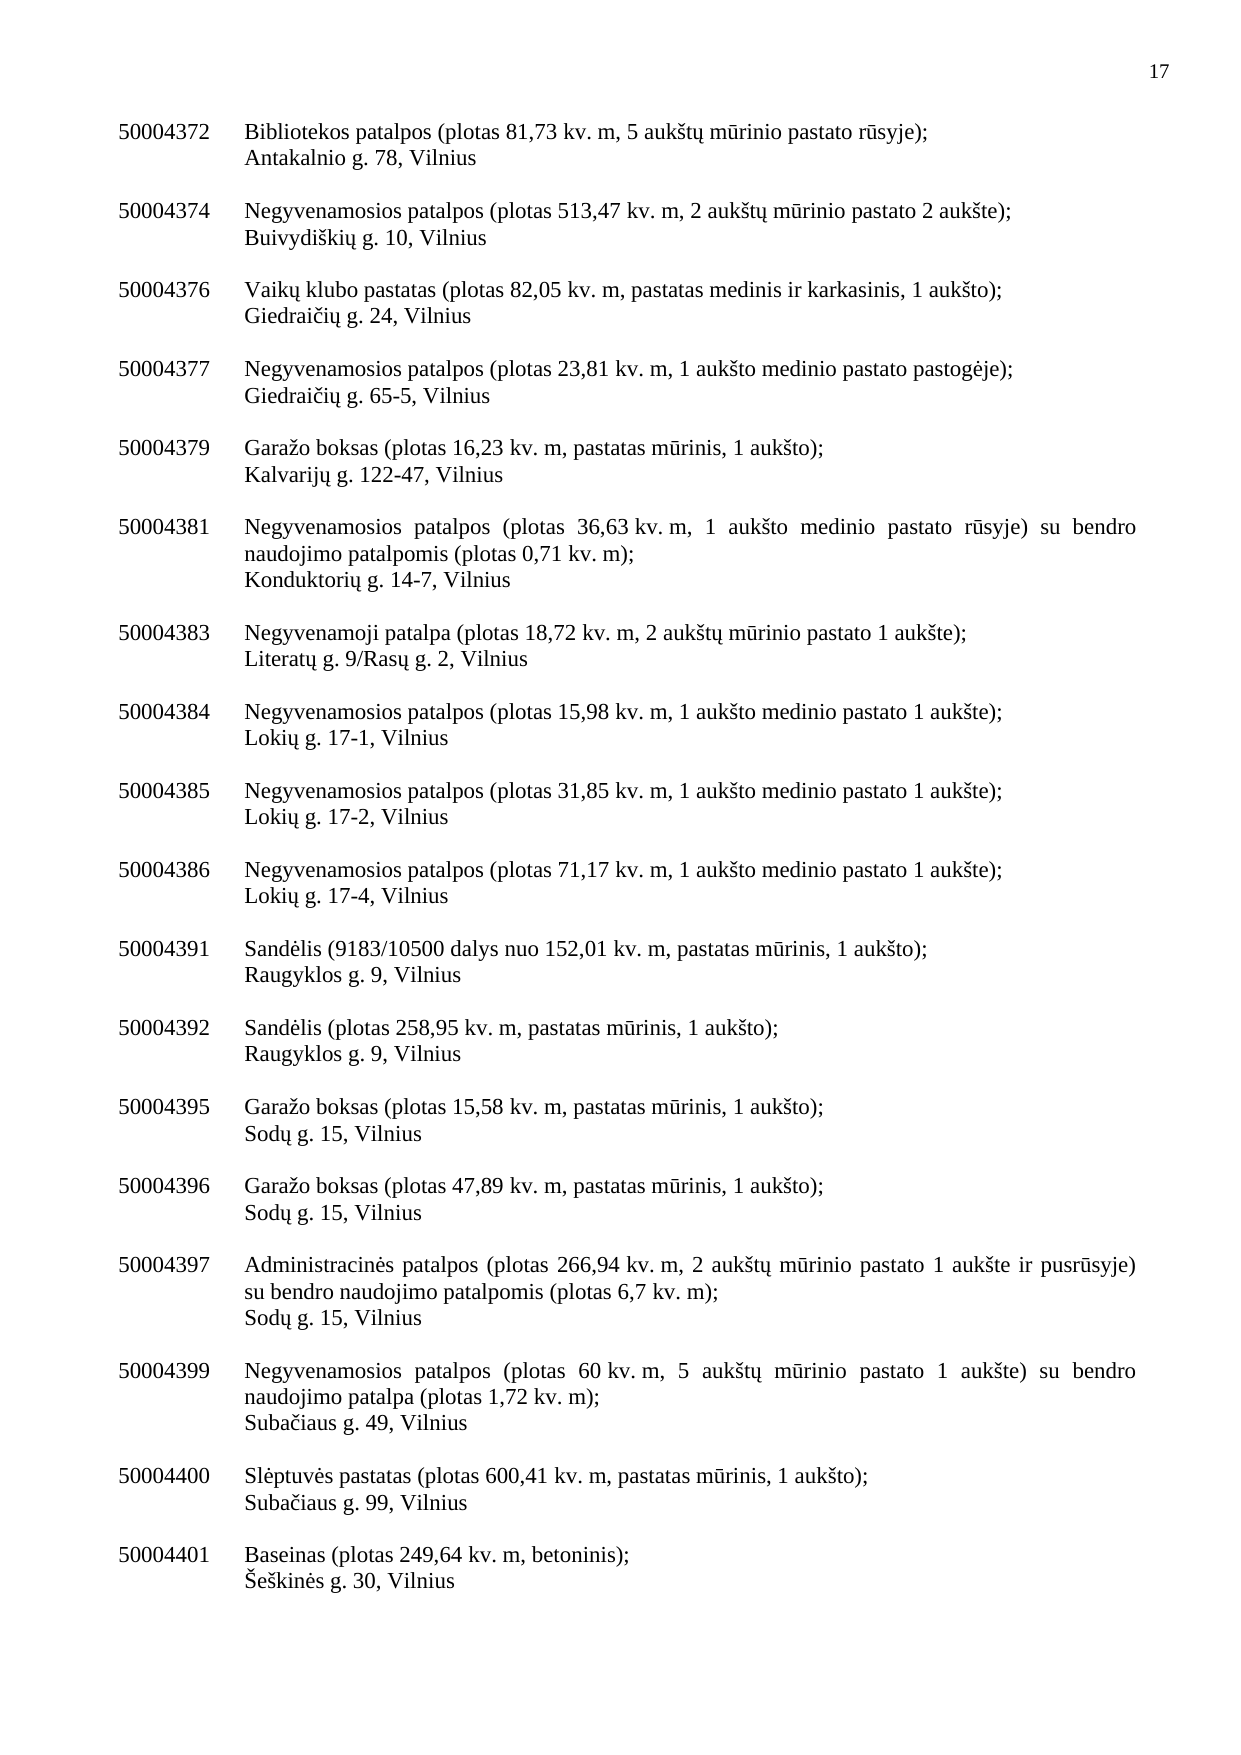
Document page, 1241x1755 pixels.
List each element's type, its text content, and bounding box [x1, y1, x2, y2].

table_cell [101, 329, 1198, 355]
table_cell [1193, 1251, 1198, 1330]
table_cell [1163, 197, 1178, 250]
table_cell [1163, 856, 1178, 909]
table_cell [1193, 514, 1198, 592]
table_cell [1148, 1172, 1163, 1225]
table_cell [101, 171, 1198, 197]
table_cell [1163, 276, 1178, 329]
table_cell [1163, 1251, 1178, 1330]
table_cell Vaikų klubo pastatas (plotas 82,05 kv. m, pastatas medinis ir karkasinis, 1 aukšto); Giedraičių g. 24, Vilnius [233, 276, 1148, 329]
table_cell Negyvenamosios patalpos (plotas 36,63 kv. m, 1 aukšto medinio pastato rūsyje) su bendro naudojimo patalpomis (plotas 0,71 kv. m); Konduktorių g. 14-7, Vilnius [233, 514, 1148, 592]
table_cell [1178, 1172, 1192, 1225]
table_cell 50004400 [101, 1462, 233, 1515]
table_cell 50004386 [101, 856, 233, 909]
table_cell [1163, 619, 1178, 672]
table_cell [1178, 276, 1192, 329]
table_cell [1178, 355, 1192, 408]
table_cell [1148, 276, 1163, 329]
table_cell [101, 1225, 1198, 1251]
table_cell 50004379 [101, 434, 233, 487]
table_cell 50004376 [101, 276, 233, 329]
table_cell [1148, 1093, 1163, 1146]
table_cell Negyvenamosios patalpos (plotas 15,98 kv. m, 1 aukšto medinio pastato 1 aukšte); Lokių g. 17-1, Vilnius [233, 698, 1148, 751]
table_cell [1193, 1541, 1198, 1594]
table_cell [1148, 434, 1163, 487]
table_cell [1193, 434, 1198, 487]
table_cell Negyvenamosios patalpos (plotas 71,17 kv. m, 1 aukšto medinio pastato 1 aukšte); Lokių g. 17-4, Vilnius [233, 856, 1148, 909]
table_cell [1178, 434, 1192, 487]
table_cell [1148, 1462, 1163, 1515]
table_cell [101, 830, 1198, 856]
table_cell [1148, 856, 1163, 909]
table_cell [1163, 355, 1178, 408]
table_cell [1148, 514, 1163, 592]
table_cell [101, 1146, 1198, 1172]
table_cell 50004372 [101, 118, 233, 171]
table_cell Garažo boksas (plotas 47,89 kv. m, pastatas mūrinis, 1 aukšto); Sodų g. 15, Vilnius [233, 1172, 1148, 1225]
table_cell Sandėlis (9183/10500 dalys nuo 152,01 kv. m, pastatas mūrinis, 1 aukšto); Raugyklos g. 9, Vilnius [233, 935, 1148, 988]
table_cell 50004385 [101, 777, 233, 830]
table_cell [1178, 1357, 1192, 1436]
table_cell [1193, 935, 1198, 988]
table_cell Sandėlis (plotas 258,95 kv. m, pastatas mūrinis, 1 aukšto); Raugyklos g. 9, Vilnius [233, 1014, 1148, 1067]
table_cell [101, 593, 1198, 619]
table_cell [1178, 1251, 1192, 1330]
table_cell [1148, 777, 1163, 830]
table_cell [101, 1330, 1198, 1357]
table_cell [101, 1515, 1198, 1541]
table_cell [1193, 777, 1198, 830]
table_cell Slėptuvės pastatas (plotas 600,41 kv. m, pastatas mūrinis, 1 aukšto); Subačiaus g. 99, Vilnius [233, 1462, 1148, 1515]
table_cell [1178, 856, 1192, 909]
table_cell [1163, 1357, 1178, 1436]
table_cell Negyvenamosios patalpos (plotas 31,85 kv. m, 1 aukšto medinio pastato 1 aukšte); Lokių g. 17-2, Vilnius [233, 777, 1148, 830]
table_cell Negyvenamoji patalpa (plotas 18,72 kv. m, 2 aukštų mūrinio pastato 1 aukšte); Literatų g. 9/Rasų g. 2, Vilnius [233, 619, 1148, 672]
table_cell [1148, 1251, 1163, 1330]
table_cell [1193, 1172, 1198, 1225]
table_cell [1148, 619, 1163, 672]
table_cell [1163, 777, 1178, 830]
table_cell [101, 1594, 1198, 1620]
table_cell [1178, 118, 1192, 171]
table_cell [1163, 514, 1178, 592]
table_cell [1148, 935, 1163, 988]
table_cell [1148, 1357, 1163, 1436]
table_cell [1148, 698, 1163, 751]
table_cell [1193, 118, 1198, 171]
table_cell [1193, 1093, 1198, 1146]
table_cell [101, 250, 1198, 276]
table_cell Bibliotekos patalpos (plotas 81,73 kv. m, 5 aukštų mūrinio pastato rūsyje); Antakalnio g. 78, Vilnius [233, 118, 1148, 171]
table_cell [1193, 619, 1198, 672]
table_cell [1193, 698, 1198, 751]
table_cell [1163, 1172, 1178, 1225]
table_cell 50004399 [101, 1357, 233, 1436]
table_cell Negyvenamosios patalpos (plotas 513,47 kv. m, 2 aukštų mūrinio pastato 2 aukšte); Buivydiškių g. 10, Vilnius [233, 197, 1148, 250]
table_cell [1193, 197, 1198, 250]
table_cell [1178, 698, 1192, 751]
table_cell Negyvenamosios patalpos (plotas 60 kv. m, 5 aukštų mūrinio pastato 1 aukšte) su bendro naudojimo patalpa (plotas 1,72 kv. m); Subačiaus g. 49, Vilnius [233, 1357, 1148, 1436]
table_cell [1163, 935, 1178, 988]
table_cell Garažo boksas (plotas 15,58 kv. m, pastatas mūrinis, 1 aukšto); Sodų g. 15, Vilnius [233, 1093, 1148, 1146]
table_cell Negyvenamosios patalpos (plotas 23,81 kv. m, 1 aukšto medinio pastato pastogėje); Giedraičių g. 65-5, Vilnius [233, 355, 1148, 408]
table_cell [1193, 276, 1198, 329]
table_cell [1163, 118, 1178, 171]
table_cell [1193, 355, 1198, 408]
table_cell [1163, 434, 1178, 487]
table_cell [1178, 197, 1192, 250]
table_cell [101, 1067, 1198, 1093]
table_cell [1193, 1357, 1198, 1436]
table_cell 50004397 [101, 1251, 233, 1330]
table_cell 50004401 [101, 1541, 233, 1594]
table_cell Baseinas (plotas 249,64 kv. m, betoninis); Šeškinės g. 30, Vilnius [233, 1541, 1148, 1594]
table_cell 50004395 [101, 1093, 233, 1146]
table_cell [101, 751, 1198, 777]
table_cell 50004383 [101, 619, 233, 672]
table_cell [1163, 1014, 1178, 1067]
table_cell [1148, 197, 1163, 250]
table_cell [101, 408, 1198, 434]
table_cell 50004377 [101, 355, 233, 408]
table_cell [1178, 514, 1192, 592]
table_cell 50004384 [101, 698, 233, 751]
table_cell [1193, 1014, 1198, 1067]
table_cell [1148, 1014, 1163, 1067]
table_cell [1178, 935, 1192, 988]
table_cell 50004391 [101, 935, 233, 988]
table_cell [1178, 619, 1192, 672]
table_cell [101, 672, 1198, 698]
table_cell [1163, 698, 1178, 751]
table_cell [1193, 856, 1198, 909]
table_cell [1148, 355, 1163, 408]
table_cell [1163, 1541, 1178, 1594]
table_cell [101, 487, 1198, 513]
table_cell [1178, 1093, 1192, 1146]
table_cell 50004396 [101, 1172, 233, 1225]
table_cell 50004374 [101, 197, 233, 250]
table_cell [1163, 1093, 1178, 1146]
table_cell [1178, 1462, 1192, 1515]
table_cell Administracinės patalpos (plotas 266,94 kv. m, 2 aukštų mūrinio pastato 1 aukšte ir pusrūsyje) su bendro naudojimo patalpomis (plotas 6,7 kv. m); Sodų g. 15, Vilnius [233, 1251, 1148, 1330]
table_cell [101, 988, 1198, 1014]
table_cell [1178, 777, 1192, 830]
table_cell [1148, 1541, 1163, 1594]
table_cell [101, 909, 1198, 935]
table_cell [1178, 1014, 1192, 1067]
table_cell 50004381 [101, 514, 233, 592]
table_cell [1178, 1541, 1192, 1594]
table_cell [1163, 1462, 1178, 1515]
table_cell [1148, 118, 1163, 171]
table_cell [1193, 1462, 1198, 1515]
table_cell 50004392 [101, 1014, 233, 1067]
table_cell [101, 1436, 1198, 1462]
table_cell Garažo boksas (plotas 16,23 kv. m, pastatas mūrinis, 1 aukšto); Kalvarijų g. 122-47, Vilnius [233, 434, 1148, 487]
